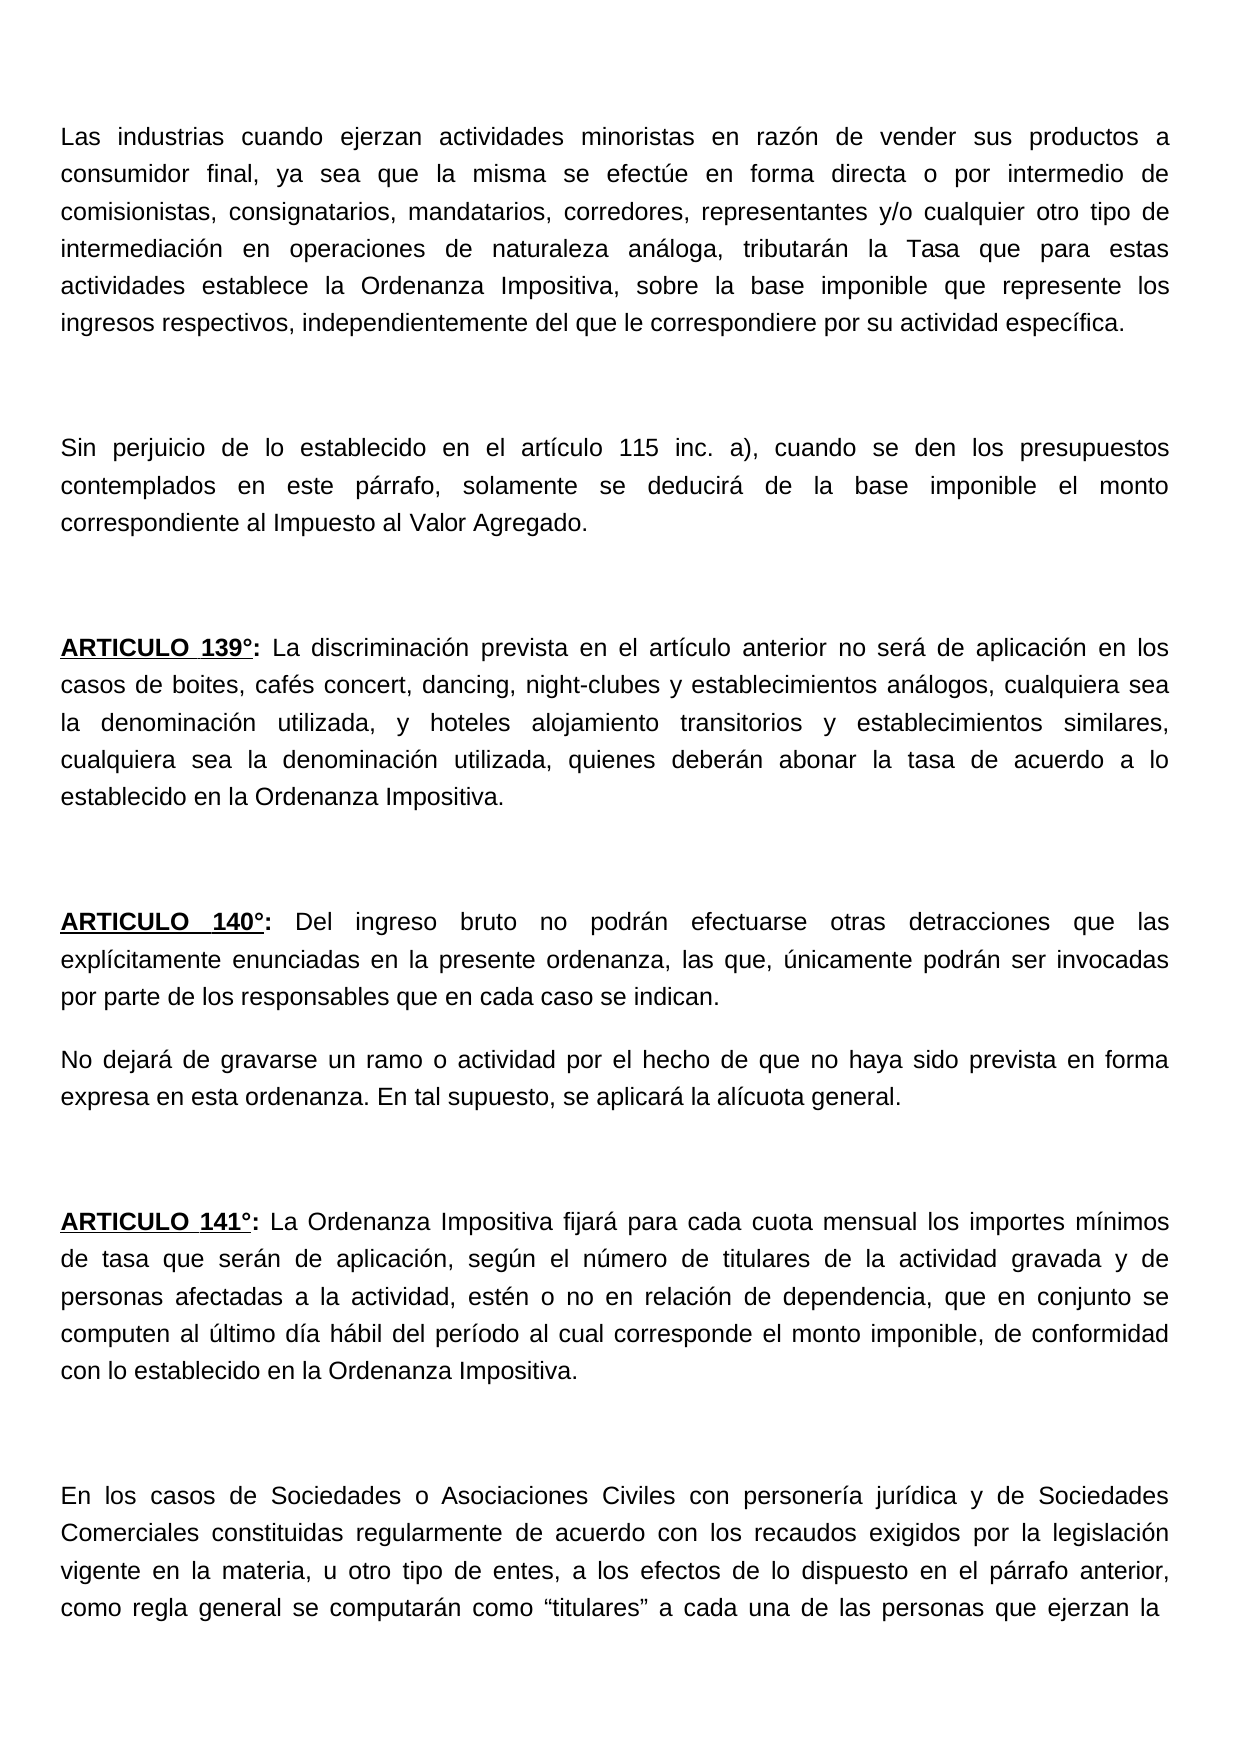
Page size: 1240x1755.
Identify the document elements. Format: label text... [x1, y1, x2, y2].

text Sin perjuicio de lo establecido en el artículo 115 inc. a), cuando se den los presupuestos contemplados en este párrafo, solamente se deducirá de la base imponible el monto correspondiente al Impuesto al Valor Agregado. [60, 433, 1169, 537]
text En los casos de Sociedades o Asociaciones Civiles con personería jurídica y de Sociedades Comerciales constituidas regularmente de acuerdo con los recaudos exigidos por la legislación vigente en la materia, u otro tipo de entes, a los efectos de lo dispuesto en el párrafo anterior, como regla general se computarán como “titulares” a cada una de las personas que ejerzan la [60, 1481, 1170, 1622]
text No dejará de gravarse un ramo o actividad por el hecho de que no haya sido prevista en forma expresa en esta ordenanza. En tal supuesto, se aplicará la alícuota general. [60, 1044, 1170, 1111]
text ARTICULO 141°: La Ordenanza Impositiva fijará para cada cuota mensual los importes mínimos de tasa que serán de aplicación, según el número de titulares de la actividad gravada y de personas afectadas a la actividad, estén o no en relación de dependencia, que en conjunto se computen al último día hábil del período al cual corresponde el monto imponible, de conformidad con lo establecido en la Ordenanza Impositiva. [60, 1207, 1170, 1385]
text ARTICULO 140°: Del ingreso bruto no podrán efectuarse otras detracciones que las explícitamente enunciadas en la presente ordenanza, las que, únicamente podrán ser invocadas por parte de los responsables que en cada caso se indican. [60, 907, 1169, 1011]
text ARTICULO 139°: La discriminación prevista en el artículo anterior no será de aplicación en los casos de boites, cafés concert, dancing, night-clubes y establecimientos análogos, cualquiera sea la denominación utilizada, y hoteles alojamiento transitorios y establecimientos similares, cualquiera sea la denominación utilizada, quienes deberán abonar la tasa de acuerdo a lo establecido en la Ordenanza Impositiva. [60, 633, 1170, 811]
text Las industrias cuando ejerzan actividades minoristas en razón de vender sus productos a consumidor final, ya sea que la misma se efectúe en forma directa o por intermedio de comisionistas, consignatarios, mandatarios, corredores, representantes y/o cualquier otro tipo de intermediación en operaciones de naturaleza análoga, tributarán la Tasa que para estas actividades establece la Ordenanza Impositiva, sobre la base imponible que represente los ingresos respectivos, independientemente del que le correspondiere por su actividad específica. [60, 122, 1170, 337]
